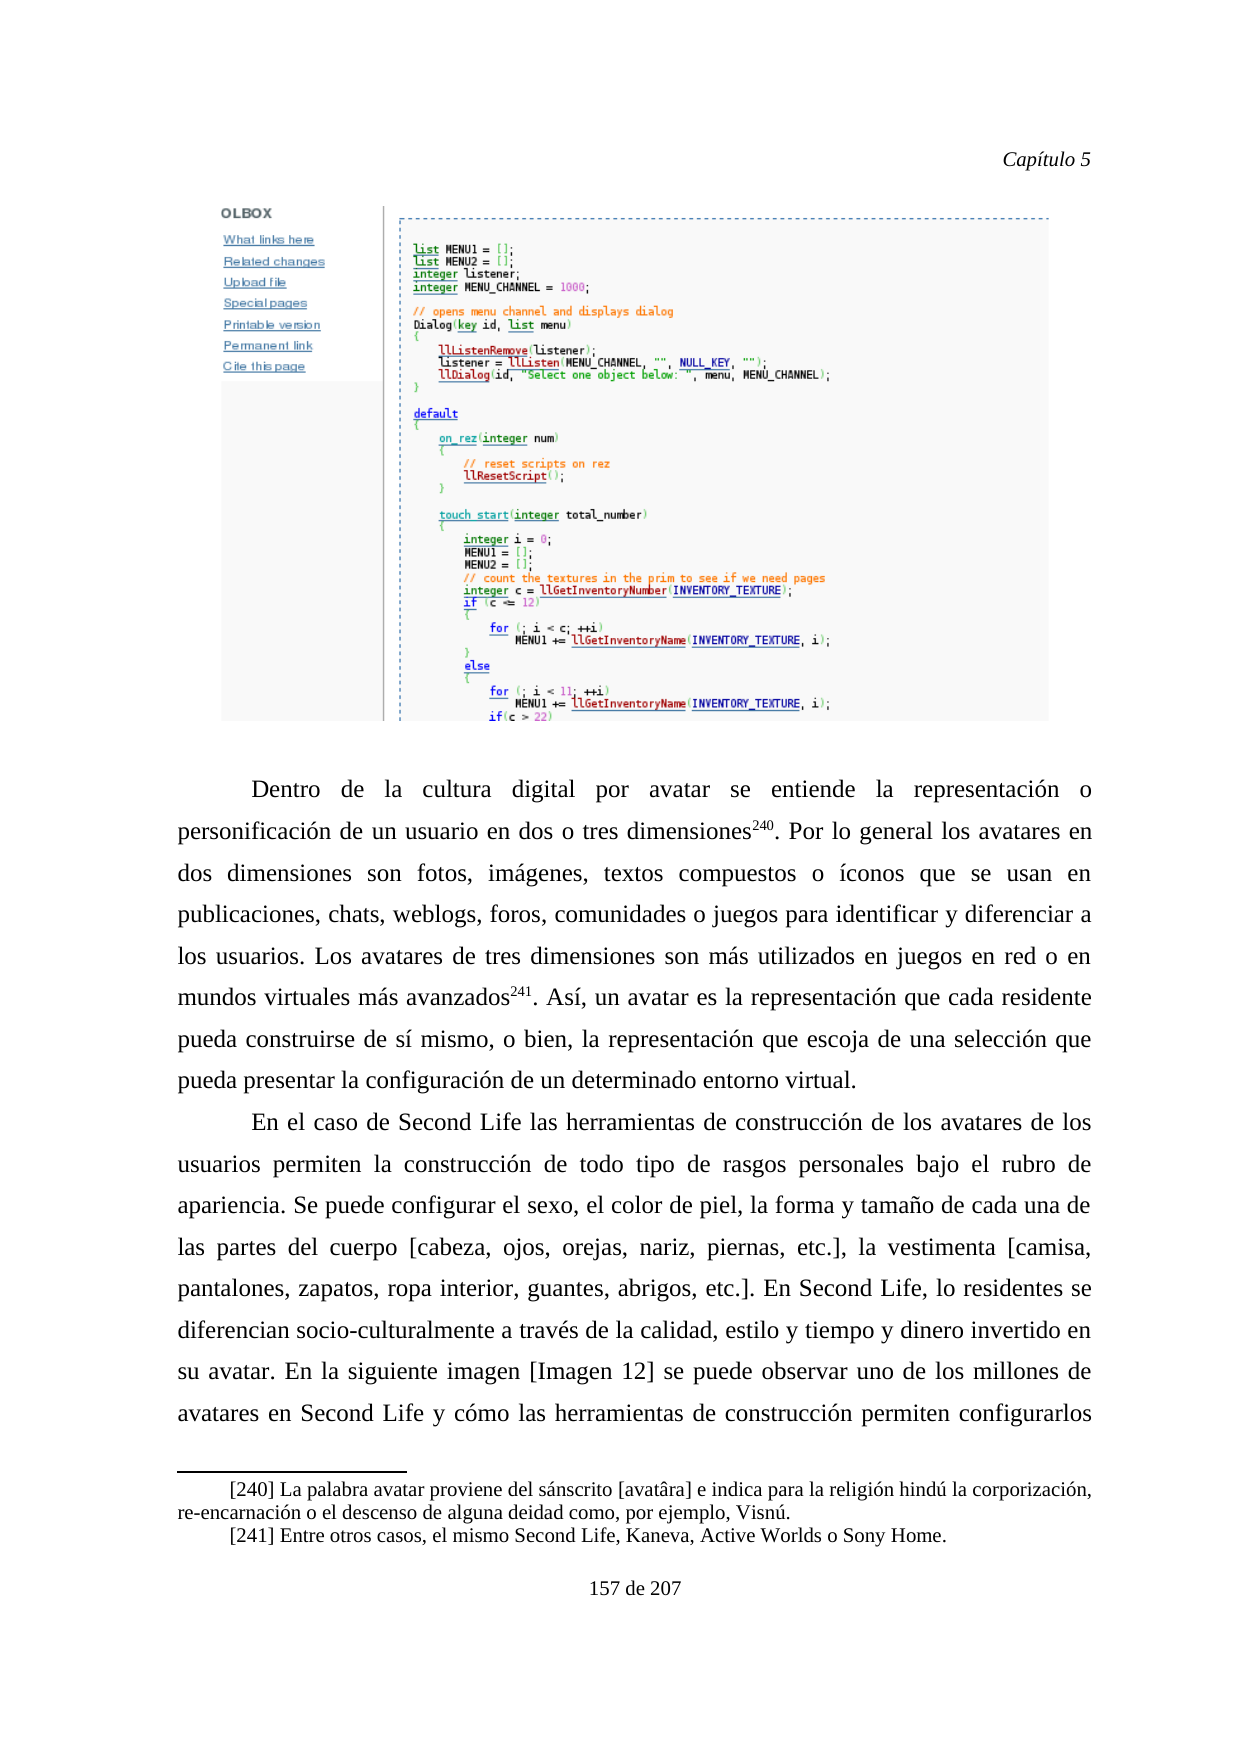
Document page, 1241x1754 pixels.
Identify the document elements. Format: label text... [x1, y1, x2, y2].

text La palabra avatar proviene del sánscrito [avatâra] e indica para la religión hindú la corporización, re-encarnación o el descenso de alguna deidad como, por ejemplo, Visnú. [177, 1478, 1093, 1524]
picture [221, 206, 1049, 721]
text Entre otros casos, el mismo Second Life, Kaneva, Active Worlds o Sony Home. [177, 1524, 1093, 1547]
text En el caso de Second Life las herramientas de construcción de los avatares de los usuarios permiten la construcción de todo tipo de rasgos personales bajo el rubro de apariencia. Se puede configurar el sexo, el color de piel, la forma y tamaño de cada una de las partes del cuerpo [cabeza, ojos, orejas, nariz, piernas, etc.], la vestimenta [camisa, pantalones, zapatos, ropa interior, guantes, abrigos, etc.]. En Second Life, lo residentes se diferencian socio-culturalmente a través de la calidad, estilo y tiempo y dinero invertido en su avatar. En la siguiente imagen [Imagen 12] se puede observar uno de los millones de avatares en Second Life y cómo las herramientas de construcción permiten configurarlos [177, 1108, 1093, 1427]
text Dentro de la cultura digital por avatar se entiende la representación o personificación de un usuario en dos o tres dimensiones. Por lo general los avatares en dos dimensiones son fotos, imágenes, textos compuestos o íconos que se usan en publicaciones, chats, weblogs, foros, comunidades o juegos para identificar y diferenciar a los usuarios. Los avatares de tres dimensiones son más utilizados en juegos en red o en mundos virtuales más avanzados. Así, un avatar es la representación que cada residente pueda construirse de sí mismo, o bien, la representación que escoja de una selección que pueda presentar la configuración de un determinado entorno virtual. [177, 776, 1093, 1094]
